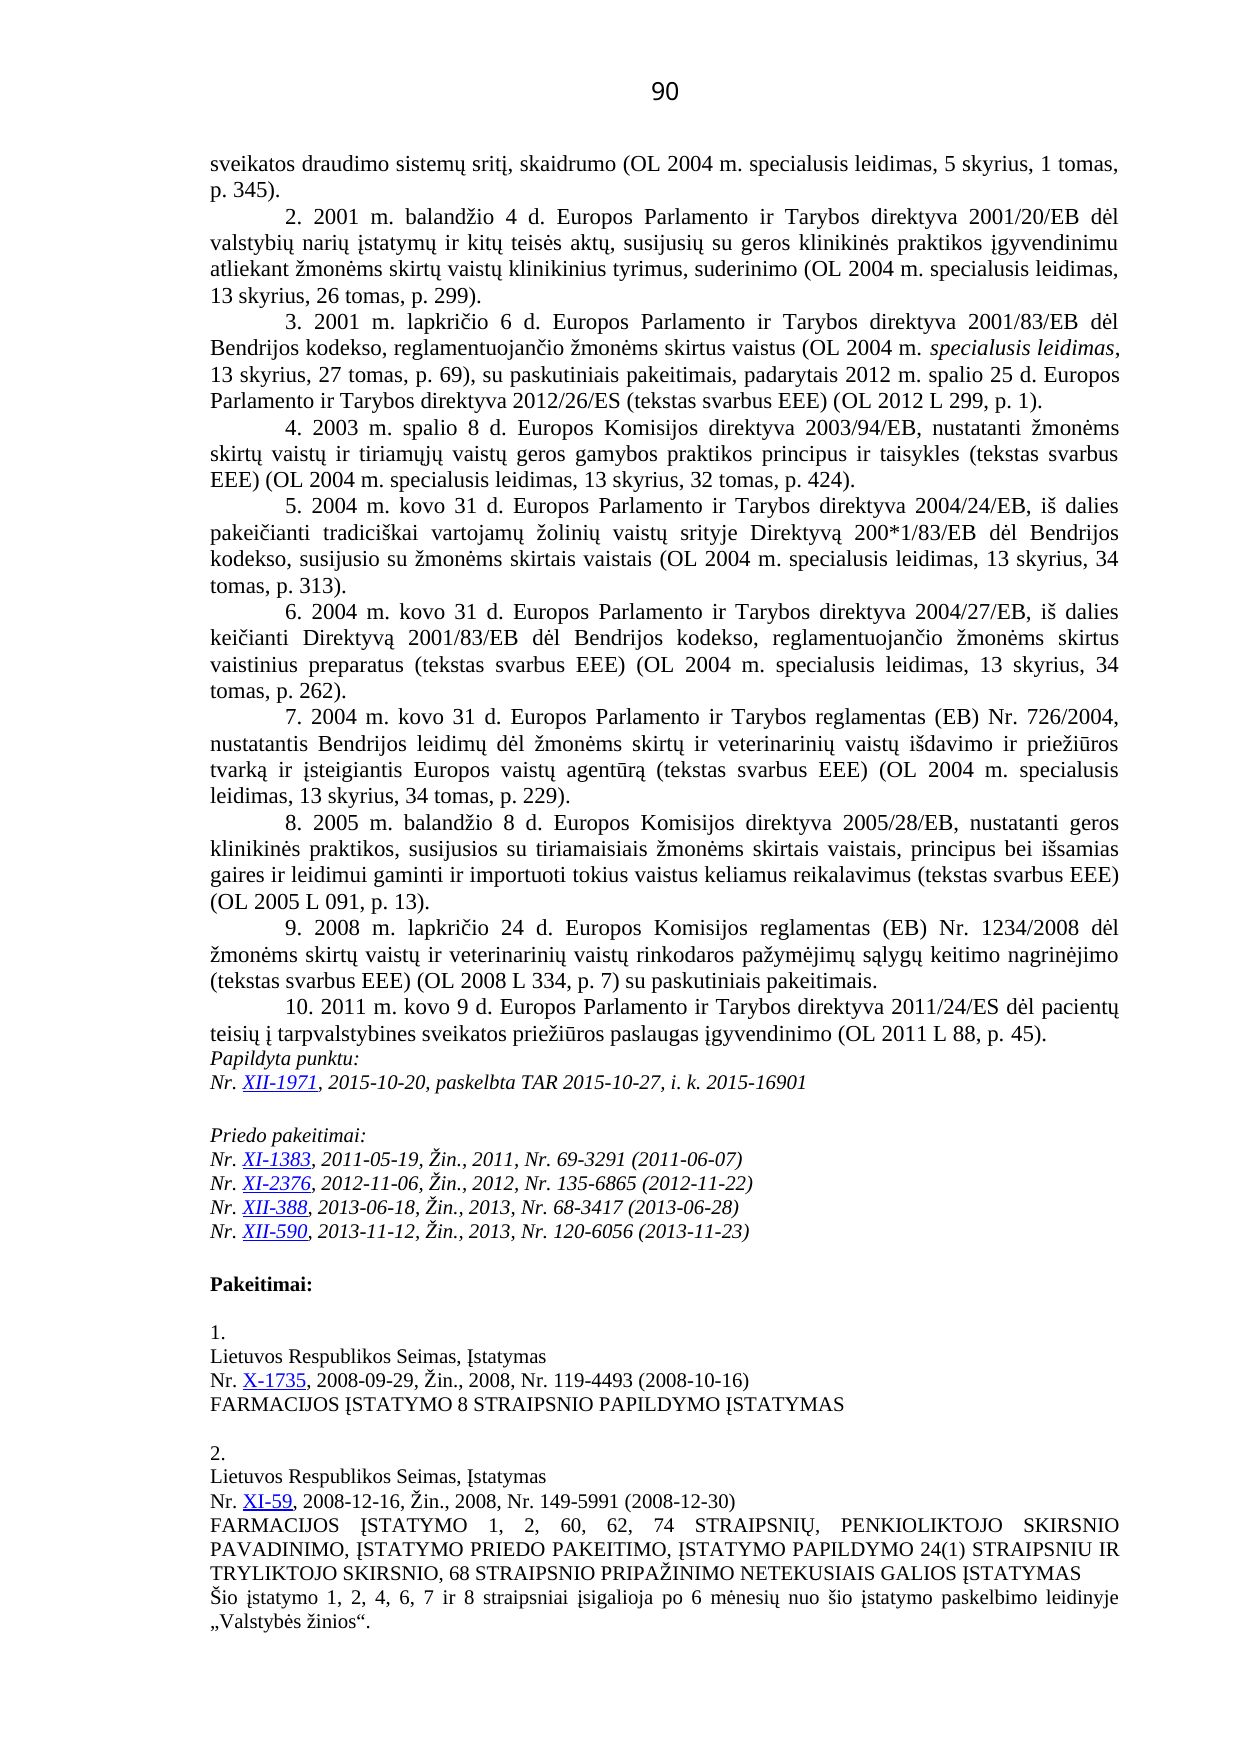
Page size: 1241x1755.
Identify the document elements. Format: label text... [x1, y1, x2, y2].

text 2. [210, 1440, 1120, 1464]
text 1. [210, 1320, 1120, 1344]
text Lietuvos Respublikos Seimas, Įstatymas [210, 1464, 1120, 1488]
text Nr. XII-388, 2013-06-18, Žin., 2013, Nr. 68-3417 (2013-06-28) [210, 1195, 1120, 1219]
text 5. 2004 m. kovo 31 d. Europos Parlamento ir Tarybos direktyva 2004/24/EB, iš dalies pakeičianti tradiciškai vartojamų žolinių vaistų srityje Direktyvą 200*1/83/EB dėl Bendrijos kodekso, susijusio su žmonėms skirtais vaistais (OL 2004 m. specialusis leidimas, 13 skyrius, 34 tomas, p. 313). [210, 493, 1120, 598]
text Nr. XI-1383, 2011-05-19, Žin., 2011, Nr. 69-3291 (2011-06-07) [210, 1147, 1120, 1171]
text 7. 2004 m. kovo 31 d. Europos Parlamento ir Tarybos reglamentas (EB) Nr. 726/2004, nustatantis Bendrijos leidimų dėl žmonėms skirtų ir veterinarinių vaistų išdavimo ir priežiūros tvarką ir įsteigiantis Europos vaistų agentūrą (tekstas svarbus EEE) (OL 2004 m. specialusis leidimas, 13 skyrius, 34 tomas, p. 229). [210, 703, 1120, 809]
text 10. 2011 m. kovo 9 d. Europos Parlamento ir Tarybos direktyva 2011/24/ES dėl pacientų teisių į tarpvalstybines sveikatos priežiūros paslaugas įgyvendinimo (OL 2011 L 88, p. 45). [210, 993, 1120, 1046]
text 8. 2005 m. balandžio 8 d. Europos Komisijos direktyva 2005/28/EB, nustatanti geros klinikinės praktikos, susijusios su tiriamaisiais žmonėms skirtais vaistais, principus bei išsamias gaires ir leidimui gaminti ir importuoti tokius vaistus keliamus reikalavimus (tekstas svarbus EEE) (OL 2005 L 091, p. 13). [210, 809, 1120, 914]
text Nr. XII-590, 2013-11-12, Žin., 2013, Nr. 120-6056 (2013-11-23) [210, 1219, 1120, 1243]
text sveikatos draudimo sistemų sritį, skaidrumo (OL 2004 m. specialusis leidimas, 5 skyrius, 1 tomas, p. 345). [210, 150, 1120, 203]
text Papildyta punktu: [210, 1046, 1120, 1070]
text 3. 2001 m. lapkričio 6 d. Europos Parlamento ir Tarybos direktyva 2001/83/EB dėl Bendrijos kodekso, reglamentuojančio žmonėms skirtus vaistus (OL 2004 m. specialusis leidimas, 13 skyrius, 27 tomas, p. 69), su paskutiniais pakeitimais, padarytais 2012 m. spalio 25 d. Europos Parlamento ir Tarybos direktyva 2012/26/ES (tekstas svarbus EEE) (OL 2012 L 299, p. 1). [210, 308, 1120, 413]
text Nr. XI-59, 2008-12-16, Žin., 2008, Nr. 149-5991 (2008-12-30) [210, 1488, 1120, 1513]
text 4. 2003 m. spalio 8 d. Europos Komisijos direktyva 2003/94/EB, nustatanti žmonėms skirtų vaistų ir tiriamųjų vaistų geros gamybos praktikos principus ir taisykles (tekstas svarbus EEE) (OL 2004 m. specialusis leidimas, 13 skyrius, 32 tomas, p. 424). [210, 413, 1120, 493]
text Šio įstatymo 1, 2, 4, 6, 7 ir 8 straipsniai įsigalioja po 6 mėnesių nuo šio įstatymo paskelbimo leidinyje „Valstybės žinios“. [210, 1585, 1120, 1633]
text Nr. X-1735, 2008-09-29, Žin., 2008, Nr. 119-4493 (2008-10-16) [210, 1368, 1120, 1392]
text Nr. XI-2376, 2012-11-06, Žin., 2012, Nr. 135-6865 (2012-11-22) [210, 1171, 1120, 1195]
text FARMACIJOS ĮSTATYMO 8 STRAIPSNIO PAPILDYMO ĮSTATYMAS [210, 1392, 1120, 1416]
text 2. 2001 m. balandžio 4 d. Europos Parlamento ir Tarybos direktyva 2001/20/EB dėl valstybių narių įstatymų ir kitų teisės aktų, susijusių su geros klinikinės praktikos įgyvendinimu atliekant žmonėms skirtų vaistų klinikinius tyrimus, suderinimo (OL 2004 m. specialusis leidimas, 13 skyrius, 26 tomas, p. 299). [210, 203, 1120, 308]
text 9. 2008 m. lapkričio 24 d. Europos Komisijos reglamentas (EB) Nr. 1234/2008 dėl žmonėms skirtų vaistų ir veterinarinių vaistų rinkodaros pažymėjimų sąlygų keitimo nagrinėjimo (tekstas svarbus EEE) (OL 2008 L 334, p. 7) su paskutiniais pakeitimais. [210, 914, 1120, 993]
text FARMACIJOS ĮSTATYMO 1, 2, 60, 62, 74 STRAIPSNIŲ, PENKIOLIKTOJO SKIRSNIO PAVADINIMO, ĮSTATYMO PRIEDO PAKEITIMO, ĮSTATYMO PAPILDYMO 24(1) STRAIPSNIU IR TRYLIKTOJO SKIRSNIO, 68 STRAIPSNIO PRIPAŽINIMO NETEKUSIAIS GALIOS ĮSTATYMAS [210, 1513, 1120, 1585]
text Priedo pakeitimai: [210, 1123, 1120, 1147]
text Nr. XII-1971, 2015-10-20, paskelbta TAR 2015-10-27, i. k. 2015-16901 [210, 1070, 1120, 1094]
text Lietuvos Respublikos Seimas, Įstatymas [210, 1344, 1120, 1368]
text 6. 2004 m. kovo 31 d. Europos Parlamento ir Tarybos direktyva 2004/27/EB, iš dalies keičianti Direktyvą 2001/83/EB dėl Bendrijos kodekso, reglamentuojančio žmonėms skirtus vaistinius preparatus (tekstas svarbus EEE) (OL 2004 m. specialusis leidimas, 13 skyrius, 34 tomas, p. 262). [210, 598, 1120, 703]
text Pakeitimai: [210, 1272, 1120, 1296]
